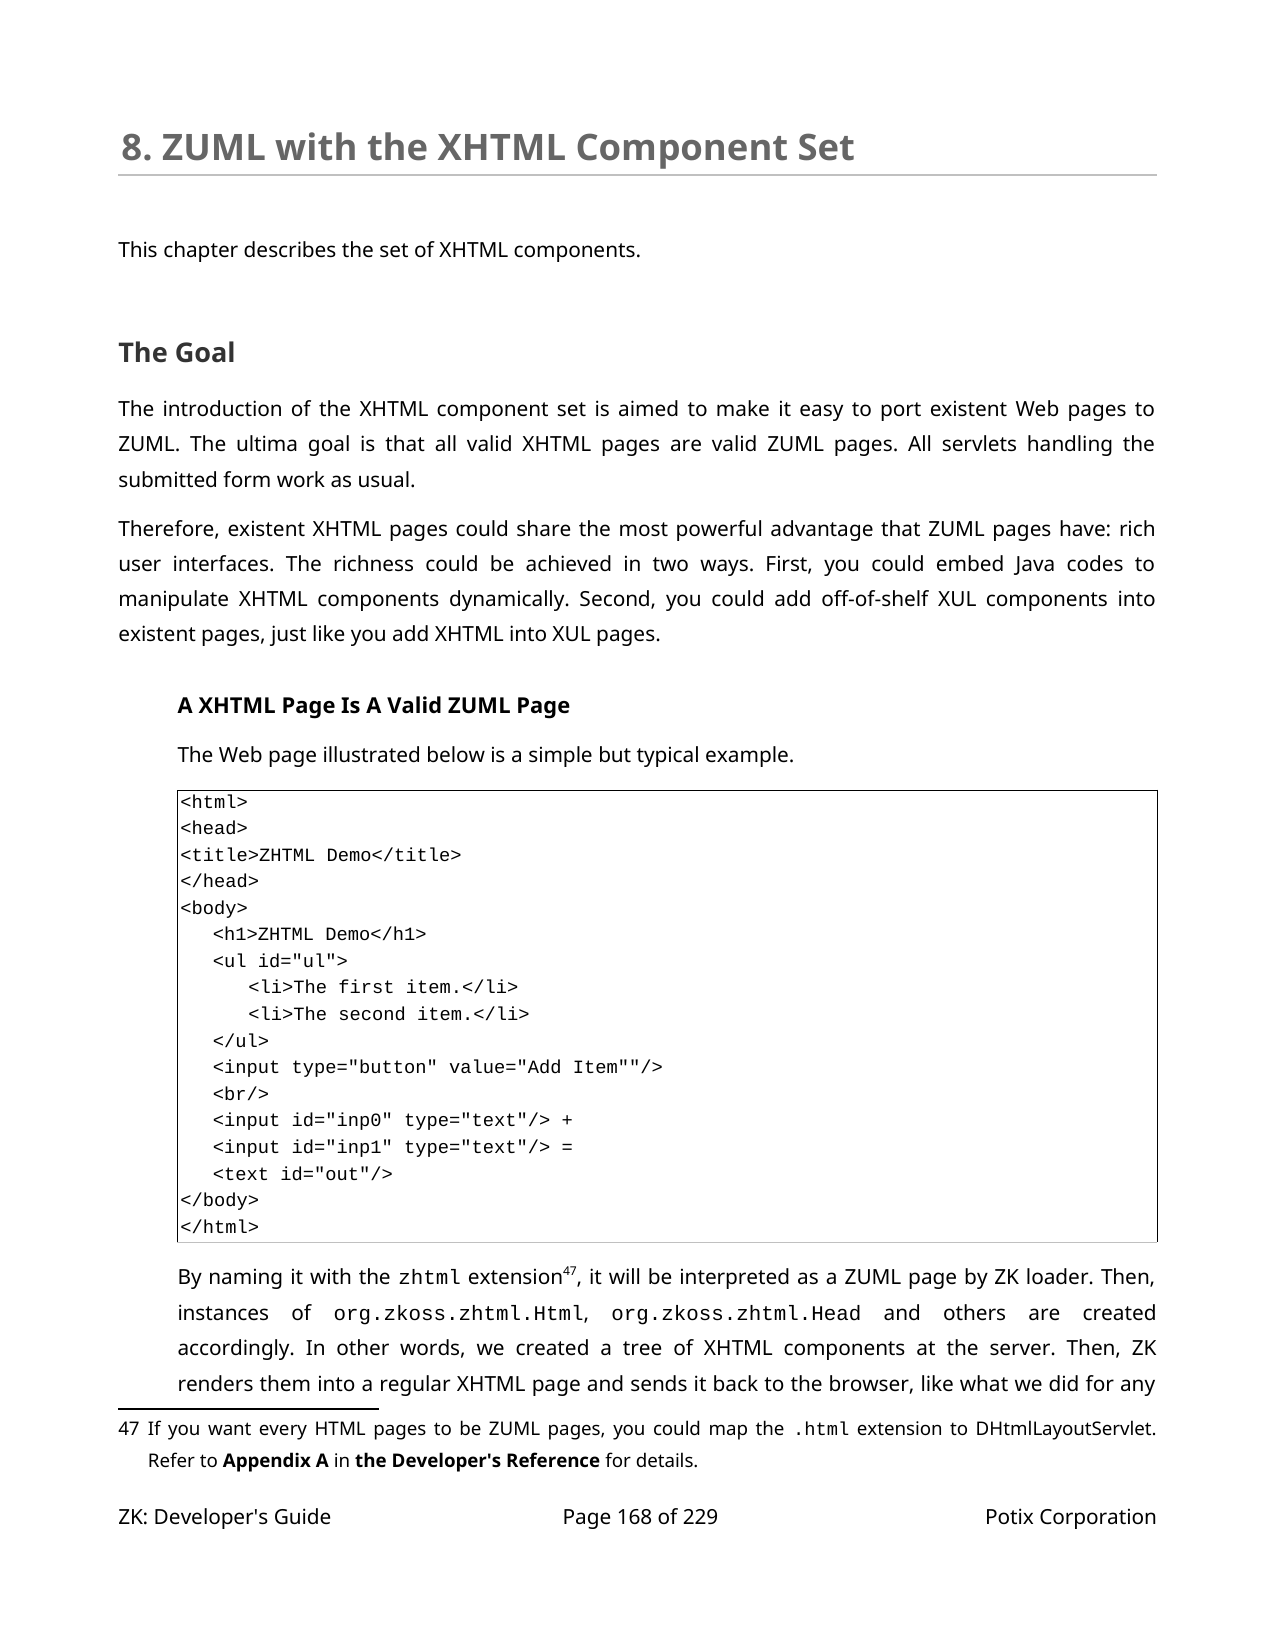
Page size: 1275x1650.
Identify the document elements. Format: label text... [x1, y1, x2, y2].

text By naming it with the zhtml extension, it will be interpreted as a ZUML page by ZK loader. Then, instances of org.zkoss.zhtml.Html, org.zkoss.zhtml.Head and others are created accordingly. In other words, we created a tree of XHTML components at the server. Then, ZK renders them into a regular XHTML page and sends it back to the browser, like what we did for any [177, 1262, 1157, 1397]
subtitle 8. ZUML with the XHTML Component Set [118, 118, 1157, 174]
text If you want every HTML pages to be ZUML pages, you could map the .html extension to DHtmlLayoutServlet. Refer to Appendix A in the Developer's Reference for details. [118, 1415, 1157, 1473]
text <html> <head> <title>ZHTML Demo</title> </head> <body> <h1>ZHTML Demo</h1> <ul id="ul"> <li>The first item.</li> <li>The second item.</li> </ul> <input type="button" value="Add Item""/> <br/> <input id="inp0" type="text"/> + <input id="inp1" type="text"/> = <text id="out"/> </body> </html> [178, 791, 1157, 1242]
text The Web page illustrated below is a simple but typical example. [177, 741, 1157, 769]
text Therefore, existent XHTML pages could share the most powerful advantage that ZUML pages have: rich user interfaces. The richness could be achieved in two ways. First, you could embed Java codes to manipulate XHTML components dynamically. Second, you could add off-of-shelf XUL components into existent pages, just like you add XHTML into XUL pages. [118, 514, 1157, 647]
text The introduction of the XHTML component set is aimed to make it easy to port existent Web pages to ZUML. The ultima goal is that all valid XHTML pages are valid ZUML pages. All servlets handling the submitted form work as usual. [118, 394, 1157, 493]
subtitle A XHTML Page Is A Valid ZUML Page [177, 690, 1157, 720]
text This chapter describes the set of XHTML components. [118, 235, 1157, 263]
subtitle The Goal [118, 334, 1157, 371]
